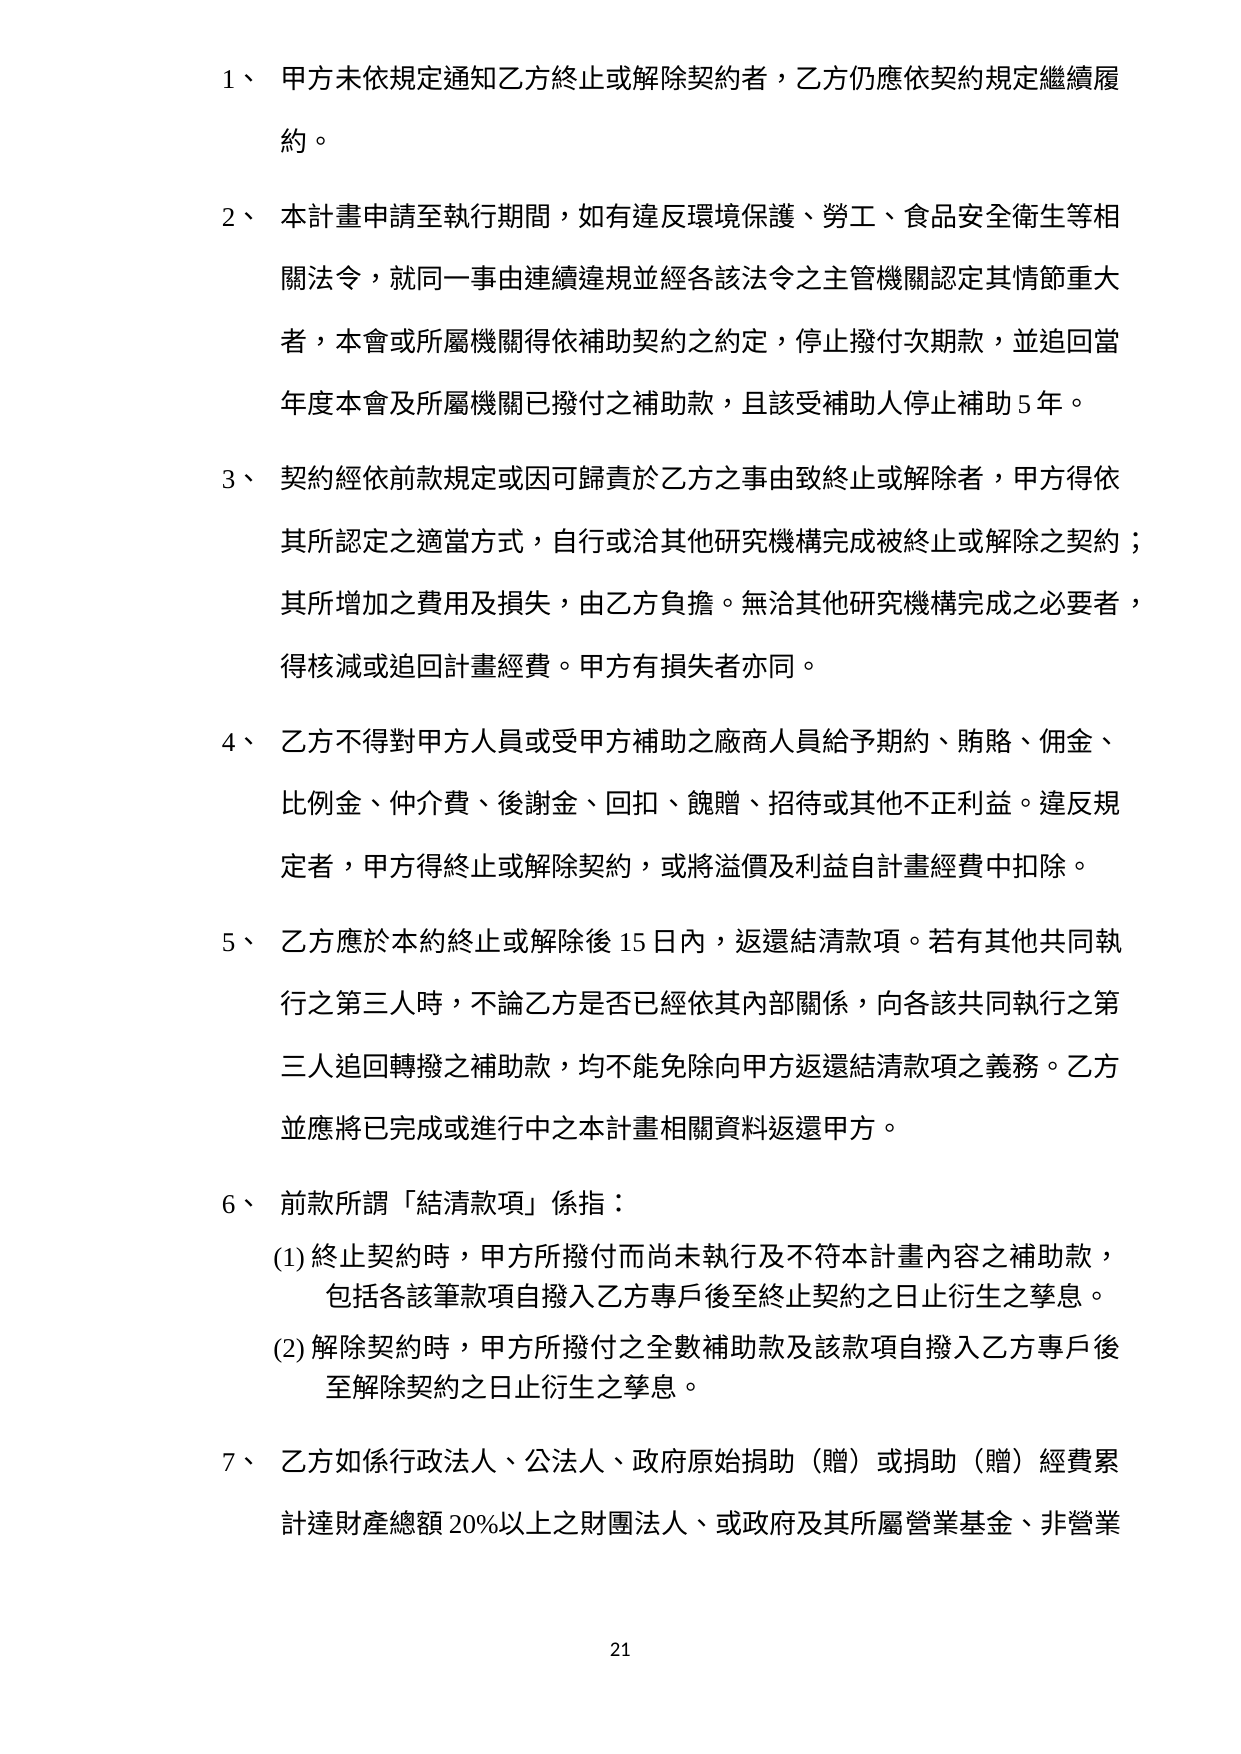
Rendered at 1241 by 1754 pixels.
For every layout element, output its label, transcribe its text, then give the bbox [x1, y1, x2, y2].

list 終止契約時，甲方所撥付而尚未執行及不符本計畫內容之補助款，包括各該筆款項自撥入乙方專戶後至終止契約之日止衍生之孳息。 [273, 1235, 1122, 1314]
list 解除契約時，甲方所撥付之全數補助款及該款項自撥入乙方專戶後至解除契約之日止衍生之孳息。 [273, 1326, 1122, 1405]
list 乙方不得對甲方人員或受甲方補助之廠商人員給予期約、賄賂、佣金、比例金、仲介費、後謝金、回扣、餽贈、招待或其他不正利益。違反規定者，甲方得終止或解除契約，或將溢價及利益自計畫經費中扣除。 [222, 698, 1122, 885]
list 甲方未依規定通知乙方終止或解除契約者，乙方仍應依契約規定繼續履約。 [222, 35, 1122, 160]
list 前款所謂「結清款項」係指： [222, 1160, 1122, 1223]
list 契約經依前款規定或因可歸責於乙方之事由致終止或解除者，甲方得依其所認定之適當方式，自行或洽其他研究機構完成被終止或解除之契約；其所增加之費用及損失，由乙方負擔。無洽其他研究機構完成之必要者，得核減或追回計畫經費。甲方有損失者亦同。 [222, 435, 1122, 685]
list 乙方如係行政法人、公法人、政府原始捐助（贈）或捐助（贈）經費累計達財產總額20%以上之財團法人、或政府及其所屬營業基金、非營業 [222, 1417, 1122, 1542]
list 乙方應於本約終止或解除後15日內，返還結清款項。若有其他共同執行之第三人時，不論乙方是否已經依其內部關係，向各該共同執行之第三人追回轉撥之補助款，均不能免除向甲方返還結清款項之義務。乙方並應將已完成或進行中之本計畫相關資料返還甲方。 [222, 898, 1122, 1148]
list 本計畫申請至執行期間，如有違反環境保護、勞工、食品安全衛生等相關法令，就同一事由連續違規並經各該法令之主管機關認定其情節重大者，本會或所屬機關得依補助契約之約定，停止撥付次期款，並追回當年度本會及所屬機關已撥付之補助款，且該受補助人停止補助5年。 [222, 173, 1122, 423]
